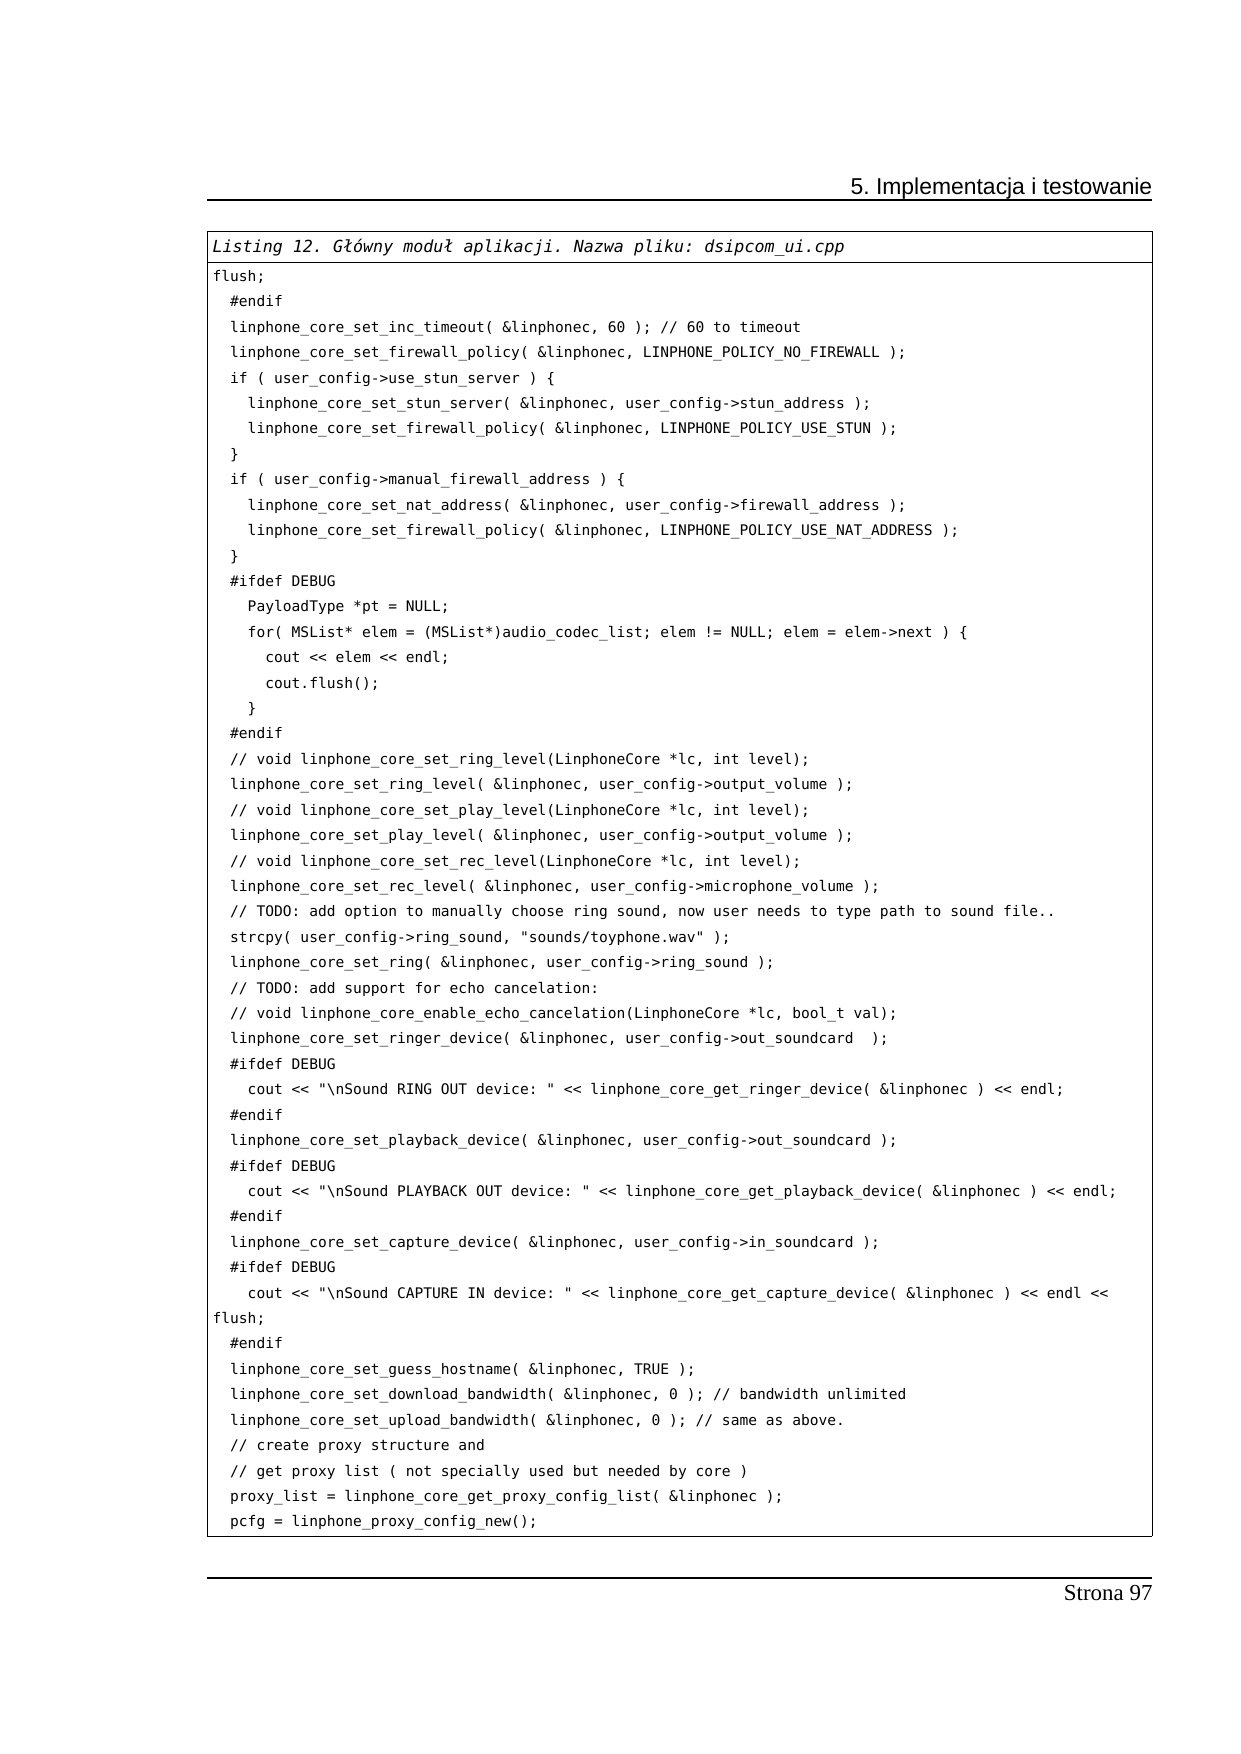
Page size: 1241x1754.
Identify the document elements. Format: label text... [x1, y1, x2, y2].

table_cell flush; #endif linphone_core_set_inc_timeout( &linphonec, 60 ); // 60 to timeout linphone_core_set_firewall_policy( &linphonec, LINPHONE_POLICY_NO_FIREWALL ); if ( user_config->use_stun_server ) { linphone_core_set_stun_server( &linphonec, user_config->stun_address ); linphone_core_set_firewall_policy( &linphonec, LINPHONE_POLICY_USE_STUN ); } if ( user_config->manual_firewall_address ) { linphone_core_set_nat_address( &linphonec, user_config->firewall_address ); linphone_core_set_firewall_policy( &linphonec, LINPHONE_POLICY_USE_NAT_ADDRESS ); } #ifdef DEBUG PayloadType *pt = NULL; for( MSList* elem = (MSList*)audio_codec_list; elem != NULL; elem = elem->next ) { cout << elem << endl; cout.flush(); } #endif // void linphone_core_set_ring_level(LinphoneCore *lc, int level); linphone_core_set_ring_level( &linphonec, user_config->output_volume ); // void linphone_core_set_play_level(LinphoneCore *lc, int level); linphone_core_set_play_level( &linphonec, user_config->output_volume ); // void linphone_core_set_rec_level(LinphoneCore *lc, int level); linphone_core_set_rec_level( &linphonec, user_config->microphone_volume ); // TODO: add option to manually choose ring sound, now user needs to type path to sound file.. strcpy( user_config->ring_sound, "sounds/toyphone.wav" ); linphone_core_set_ring( &linphonec, user_config->ring_sound ); // TODO: add support for echo cancelation: // void linphone_core_enable_echo_cancelation(LinphoneCore *lc, bool_t val); linphone_core_set_ringer_device( &linphonec, user_config->out_soundcard ); #ifdef DEBUG cout << "\nSound RING OUT device: " << linphone_core_get_ringer_device( &linphonec ) << endl; #endif linphone_core_set_playback_device( &linphonec, user_config->out_soundcard ); #ifdef DEBUG cout << "\nSound PLAYBACK OUT device: " << linphone_core_get_playback_device( &linphonec ) << endl; #endif linphone_core_set_capture_device( &linphonec, user_config->in_soundcard ); #ifdef DEBUG cout << "\nSound CAPTURE IN device: " << linphone_core_get_capture_device( &linphonec ) << endl << flush; #endif linphone_core_set_guess_hostname( &linphonec, TRUE ); linphone_core_set_download_bandwidth( &linphonec, 0 ); // bandwidth unlimited linphone_core_set_upload_bandwidth( &linphonec, 0 ); // same as above. // create proxy structure and // get proxy list ( not specially used but needed by core ) proxy_list = linphone_core_get_proxy_config_list( &linphonec ); pcfg = linphone_proxy_config_new(); [208, 263, 1152, 1536]
table_header Listing 12. Główny moduł aplikacji. Nazwa pliku: dsipcom_ui.cpp [208, 232, 1152, 262]
